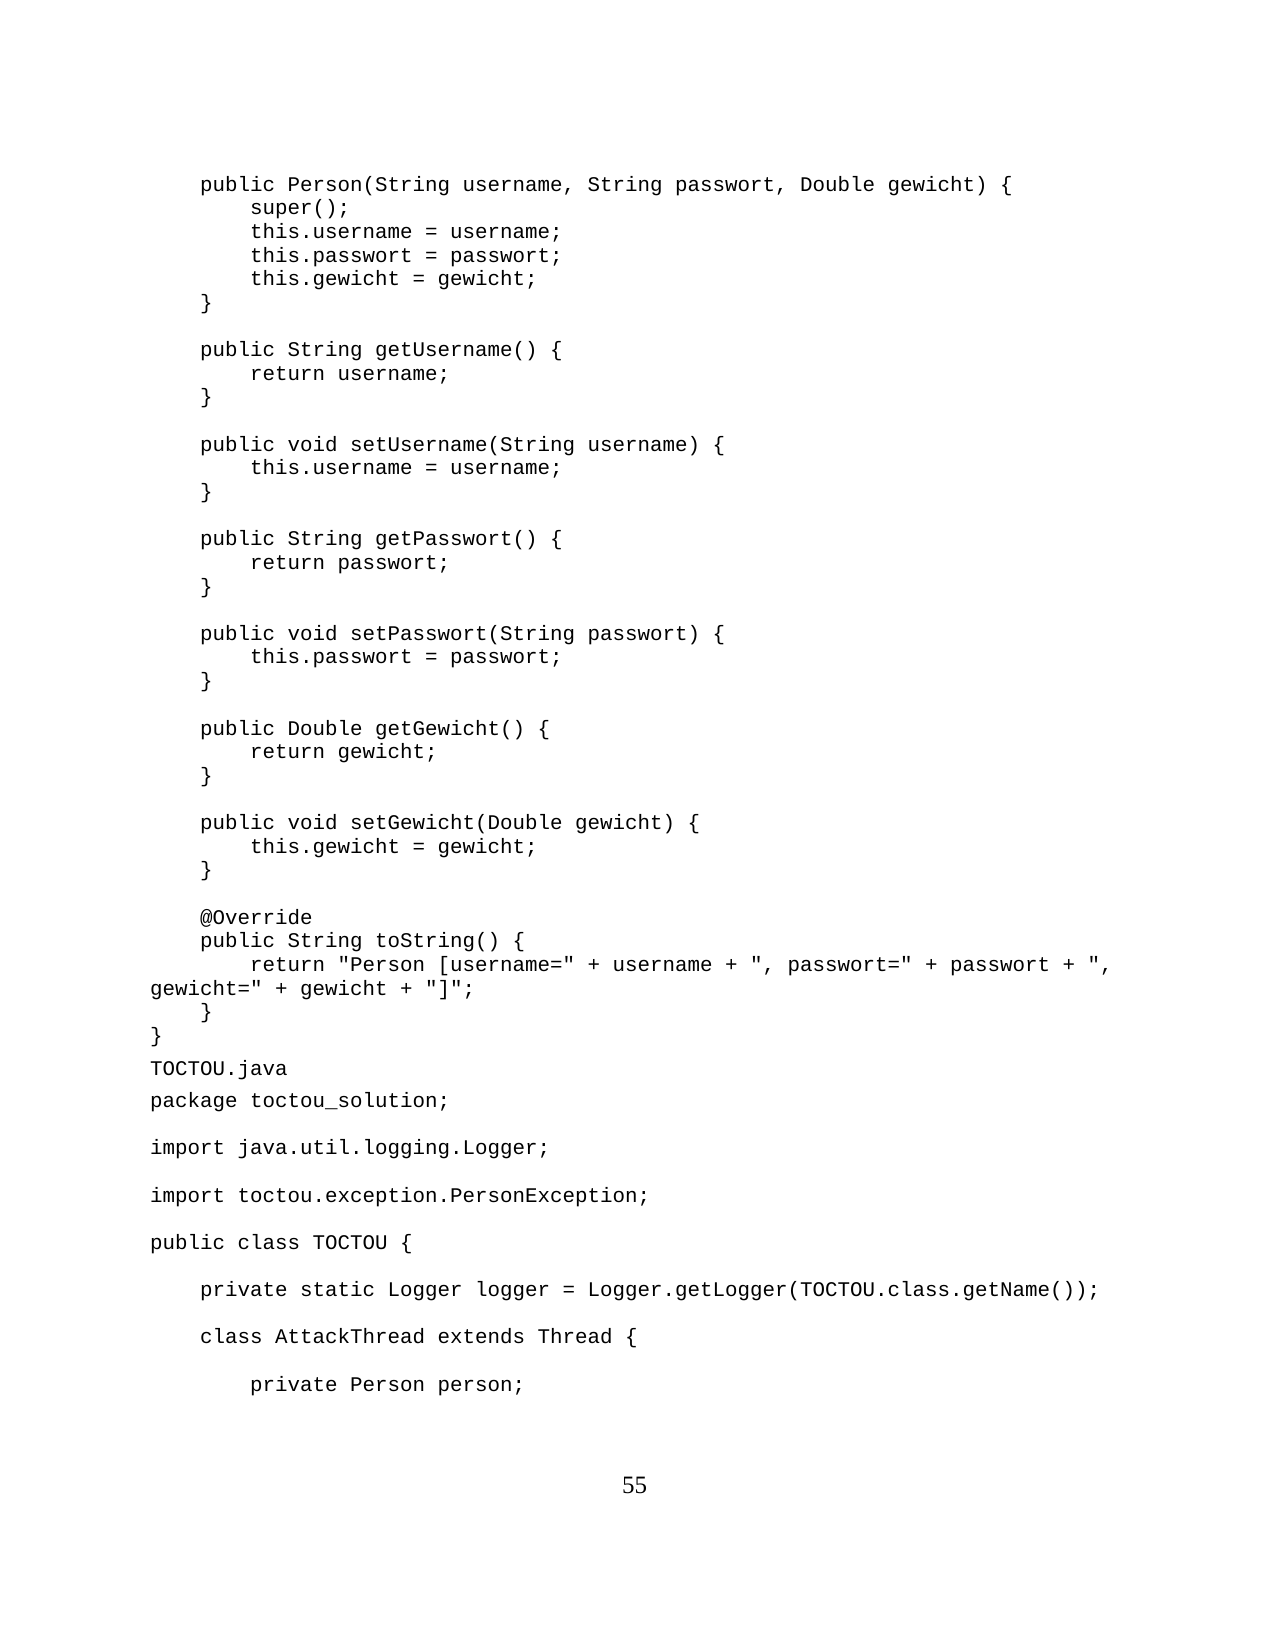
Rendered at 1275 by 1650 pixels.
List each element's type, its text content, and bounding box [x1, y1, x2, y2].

text public String getUsername() { [150, 339, 1125, 363]
text return username; [150, 363, 1125, 386]
text package toctou_solution; [150, 1090, 1125, 1114]
text TOCTOU.java [150, 1057, 1125, 1081]
text } [150, 1025, 1125, 1048]
text } [150, 765, 1125, 788]
text public void setUsername(String username) { [150, 434, 1125, 457]
text } [150, 1001, 1125, 1025]
text } [150, 386, 1125, 410]
text private static Logger logger = Logger.getLogger(TOCTOU.class.getName()); [150, 1279, 1125, 1303]
text this.passwort = passwort; [150, 244, 1125, 268]
text import toctou.exception.PersonException; [150, 1185, 1125, 1208]
text } [150, 859, 1125, 883]
text this.username = username; [150, 221, 1125, 244]
text this.username = username; [150, 457, 1125, 481]
text public Double getGewicht() { [150, 717, 1125, 741]
text } [150, 576, 1125, 599]
text public Person(String username, String passwort, Double gewicht) { [150, 174, 1125, 197]
text private Person person; [150, 1374, 1125, 1397]
text } [150, 481, 1125, 505]
text } [150, 670, 1125, 694]
text return "Person [username=" + username + ", passwort=" + passwort + ", gewicht=" + gewicht + "]"; [150, 954, 1125, 1001]
text this.gewicht = gewicht; [150, 268, 1125, 292]
text return gewicht; [150, 741, 1125, 765]
text @Override [150, 907, 1125, 930]
text this.gewicht = gewicht; [150, 836, 1125, 859]
text this.passwort = passwort; [150, 647, 1125, 670]
text super(); [150, 197, 1125, 221]
text public void setGewicht(Double gewicht) { [150, 812, 1125, 836]
text public class TOCTOU { [150, 1232, 1125, 1256]
text } [150, 292, 1125, 316]
text public void setPasswort(String passwort) { [150, 623, 1125, 647]
text import java.util.logging.Logger; [150, 1137, 1125, 1161]
text return passwort; [150, 552, 1125, 576]
text class AttackThread extends Thread { [150, 1327, 1125, 1350]
text public String toString() { [150, 930, 1125, 954]
text public String getPasswort() { [150, 528, 1125, 552]
